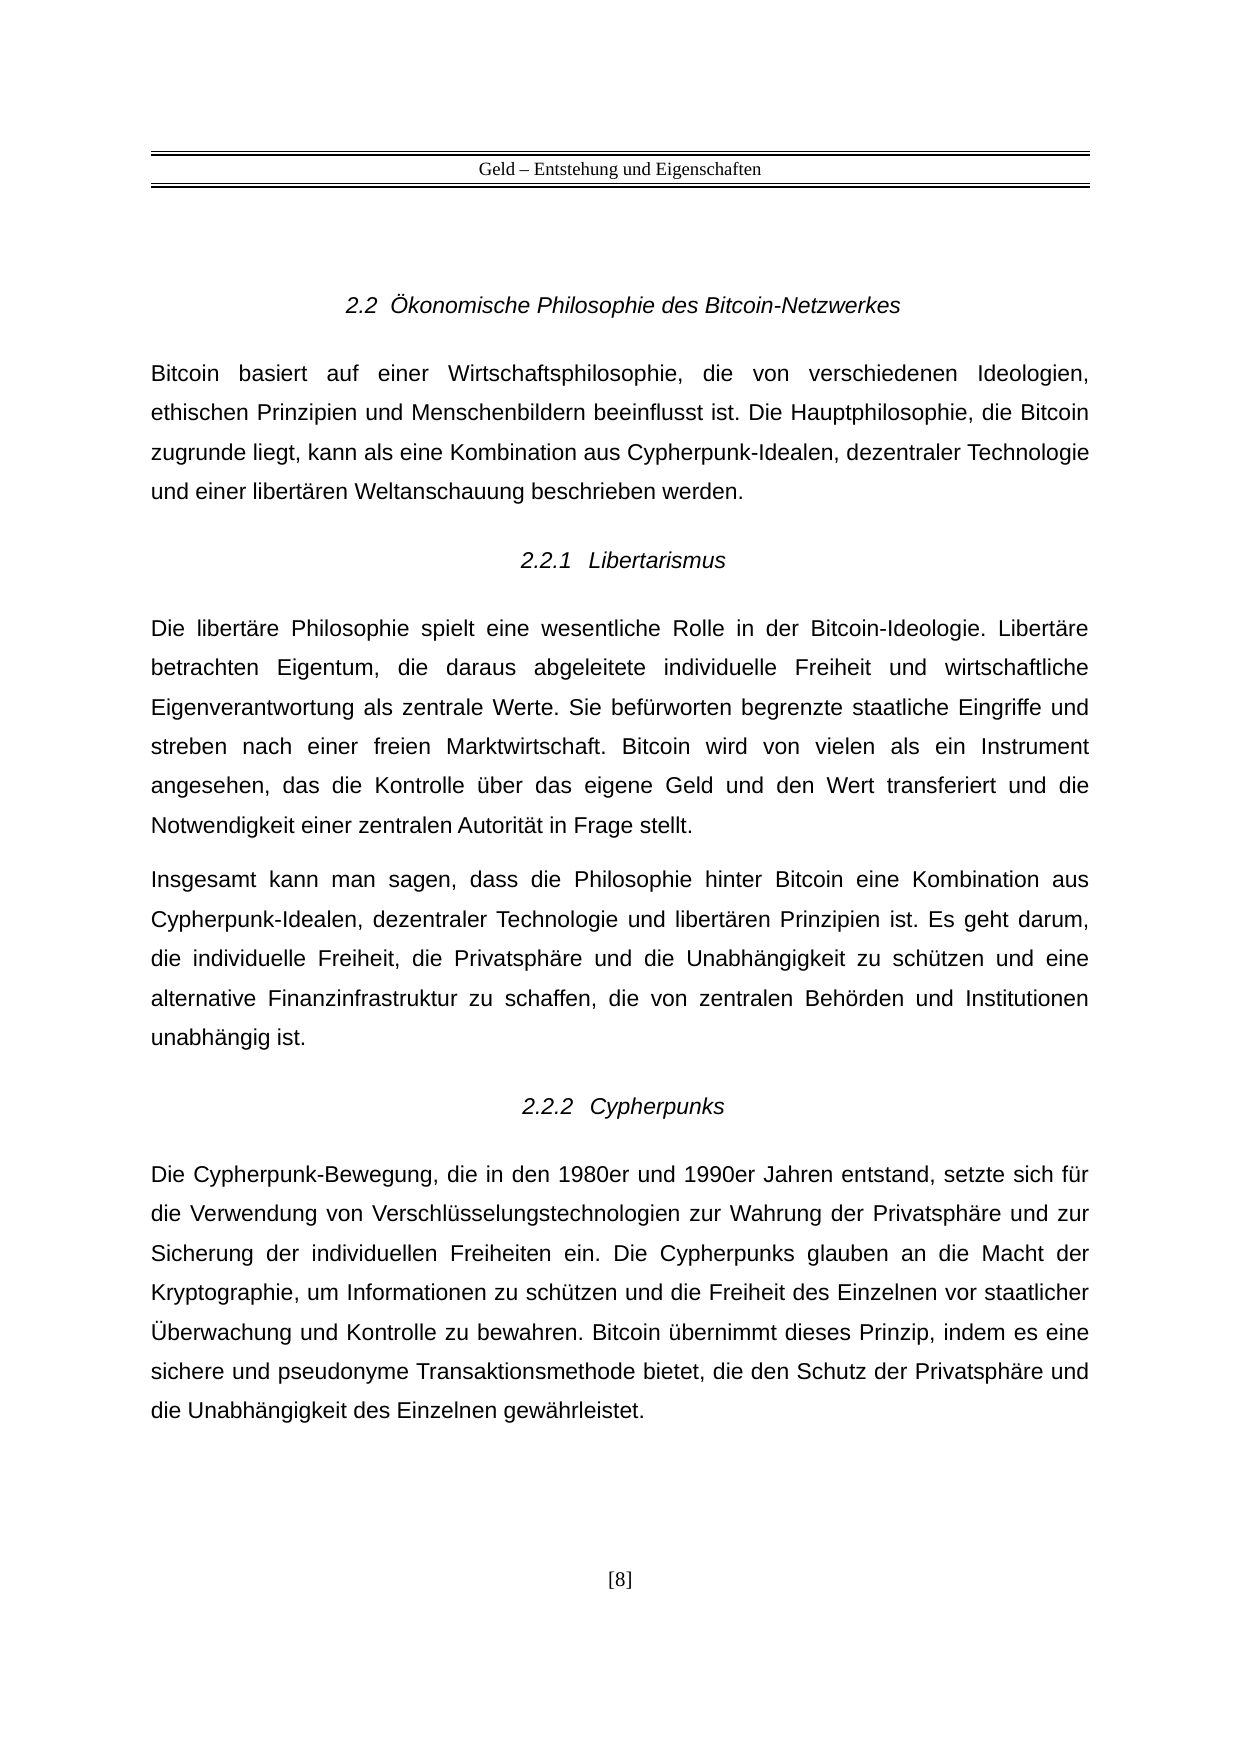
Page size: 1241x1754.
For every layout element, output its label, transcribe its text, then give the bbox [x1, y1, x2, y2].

text Die Cypherpunk-Bewegung, die in den 1980er und 1990er Jahren entstand, setzte sich für die Verwendung von Verschlüsselungstechnologien zur Wahrung der Privatsphäre und zur Sicherung der individuellen Freiheiten ein. Die Cypherpunks glauben an die Macht der Kryptographie, um Informationen zu schützen und die Freiheit des Einzelnen vor staatlicher Überwachung und Kontrolle zu bewahren. Bitcoin übernimmt dieses Prinzip, indem es eine sichere und pseudonyme Transaktionsmethode bietet, die den Schutz der Privatsphäre und die Unabhängigkeit des Einzelnen gewährleistet. [151, 1161, 1090, 1424]
subtitle Cypherpunks [151, 1093, 1090, 1119]
text Insgesamt kann man sagen, dass die Philosophie hinter Bitcoin eine Kombination aus Cypherpunk-Idealen, dezentraler Technologie und libertären Prinzipien ist. Es geht darum, die individuelle Freiheit, die Privatsphäre und die Unabhängigkeit zu schützen und eine alternative Finanzinfrastruktur zu schaffen, die von zentralen Behörden und Institutionen unabhängig ist. [151, 866, 1090, 1050]
text Bitcoin basiert auf einer Wirtschaftsphilosophie, die von verschiedenen Ideologien, ethischen Prinzipien und Menschenbildern beeinflusst ist. Die Hauptphilosophie, die Bitcoin zugrunde liegt, kann als eine Kombination aus Cypherpunk-Idealen, dezentraler Technologie und einer libertären Weltanschauung beschrieben werden. [151, 359, 1090, 504]
text Die libertäre Philosophie spielt eine wesentliche Rolle in der Bitcoin-Ideologie. Libertäre betrachten Eigentum, die daraus abgeleitete individuelle Freiheit und wirtschaftliche Eigenverantwortung als zentrale Werte. Sie befürworten begrenzte staatliche Eingriffe und streben nach einer freien Marktwirtschaft. Bitcoin wird von vielen als ein Instrument angesehen, das die Kontrolle über das eigene Geld und den Wert transferiert und die Notwendigkeit einer zentralen Autorität in Frage stellt. [151, 614, 1090, 838]
subtitle Libertarismus [151, 547, 1090, 573]
subtitle Ökonomische Philosophie des Bitcoin-Netzwerkes [151, 292, 1090, 318]
